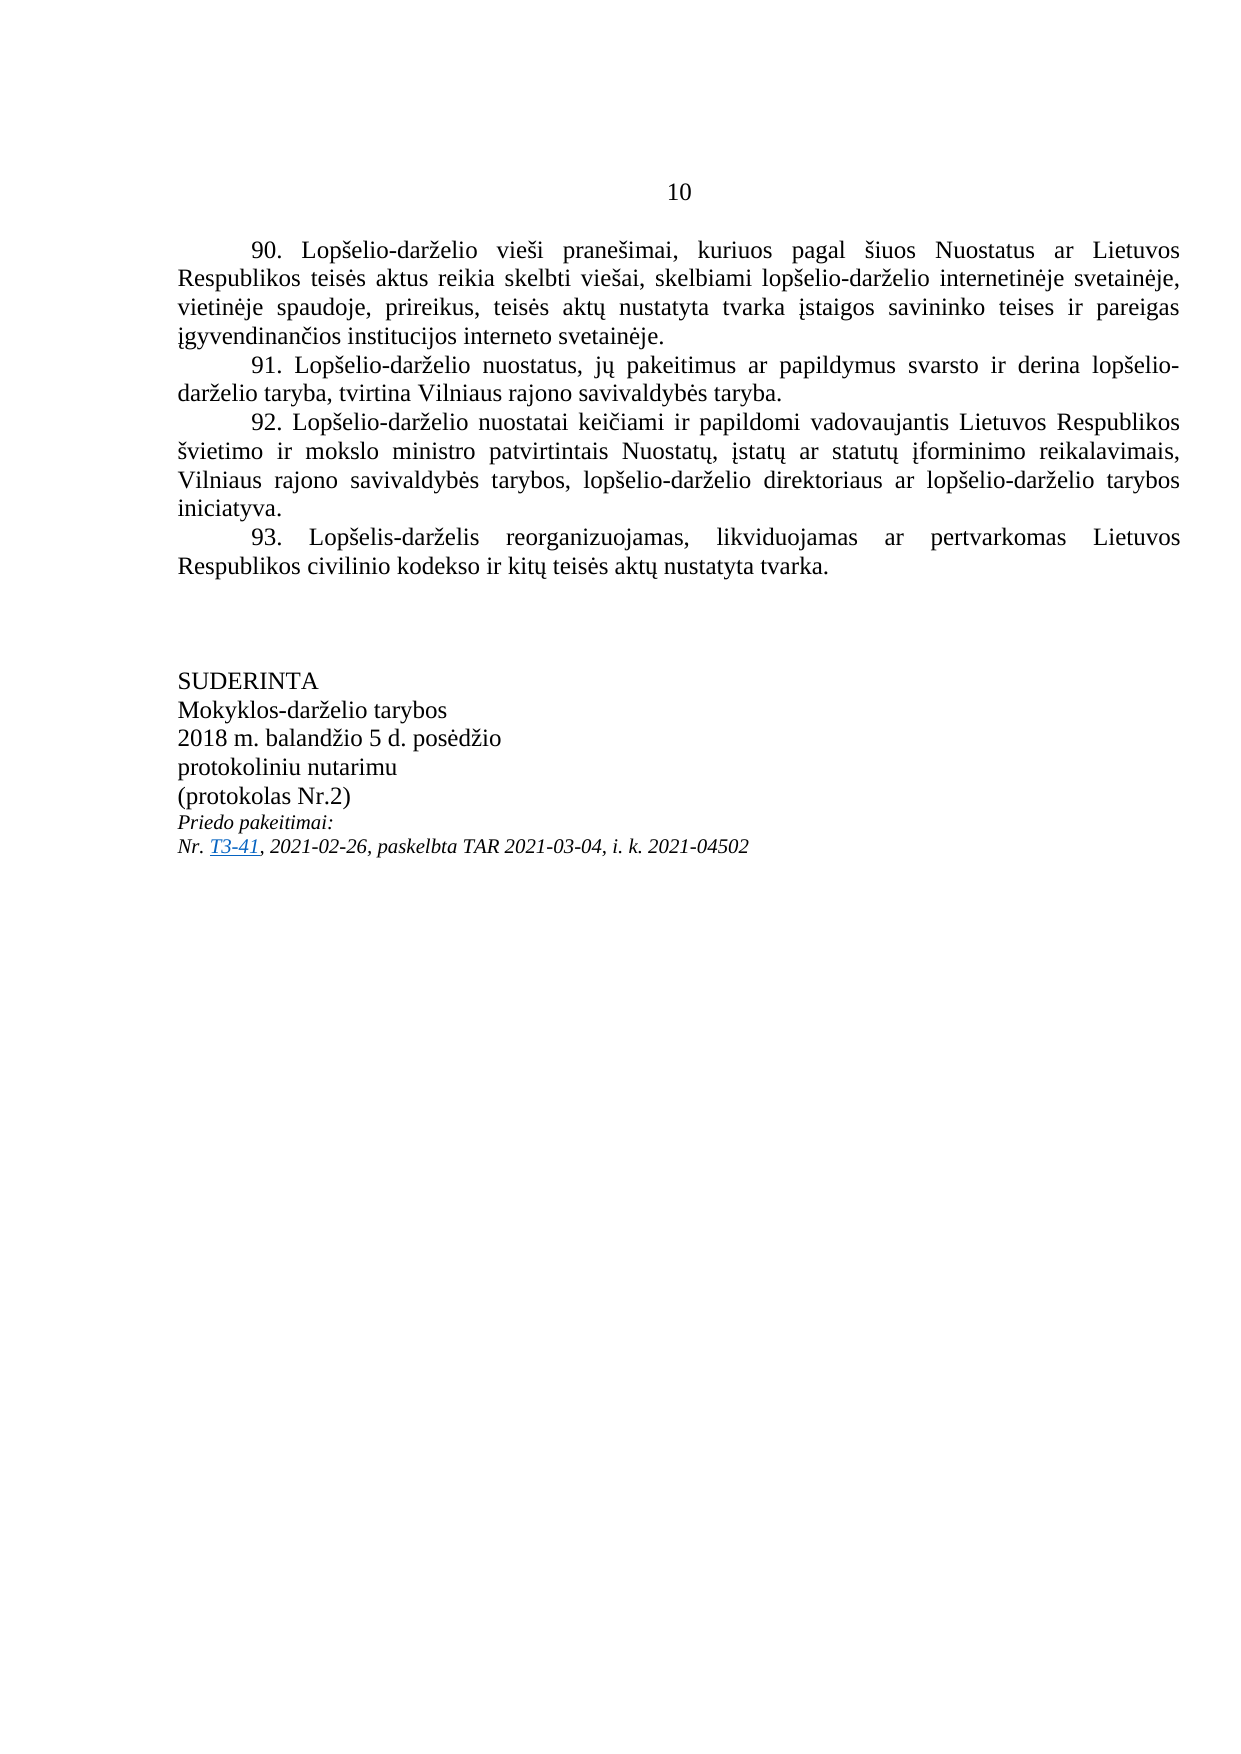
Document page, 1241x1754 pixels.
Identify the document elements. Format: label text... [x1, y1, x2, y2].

text protokoliniu nutarimu [177, 752, 1181, 781]
text (protokolas Nr.2) [177, 781, 1181, 810]
text SUDERINTA [177, 666, 1181, 695]
text 2018 m. balandžio 5 d. posėdžio [177, 723, 1181, 752]
text Priedo pakeitimai: [177, 810, 1181, 834]
text 90. Lopšelio-darželio vieši pranešimai, kuriuos pagal šiuos Nuostatus ar Lietuvos Respublikos teisės aktus reikia skelbti viešai, skelbiami lopšelio-darželio internetinėje svetainėje, vietinėje spaudoje, prireikus, teisės aktų nustatyta tvarka įstaigos savininko teises ir pareigas įgyvendinančios institucijos interneto svetainėje. [177, 235, 1181, 350]
text 91. Lopšelio-darželio nuostatus, jų pakeitimus ar papildymus svarsto ir derina lopšelio-darželio taryba, tvirtina Vilniaus rajono savivaldybės taryba. [177, 350, 1181, 407]
text Nr. T3-41, 2021-02-26, paskelbta TAR 2021-03-04, i. k. 2021-04502 [177, 834, 1181, 858]
text Mokyklos-darželio tarybos [177, 695, 1181, 723]
text 92. Lopšelio-darželio nuostatai keičiami ir papildomi vadovaujantis Lietuvos Respublikos švietimo ir mokslo ministro patvirtintais Nuostatų, įstatų ar statutų įforminimo reikalavimais, Vilniaus rajono savivaldybės tarybos, lopšelio-darželio direktoriaus ar lopšelio-darželio tarybos iniciatyva. [177, 407, 1181, 522]
text 93. Lopšelis-darželis reorganizuojamas, likviduojamas ar pertvarkomas Lietuvos Respublikos civilinio kodekso ir kitų teisės aktų nustatyta tvarka. [177, 522, 1181, 580]
